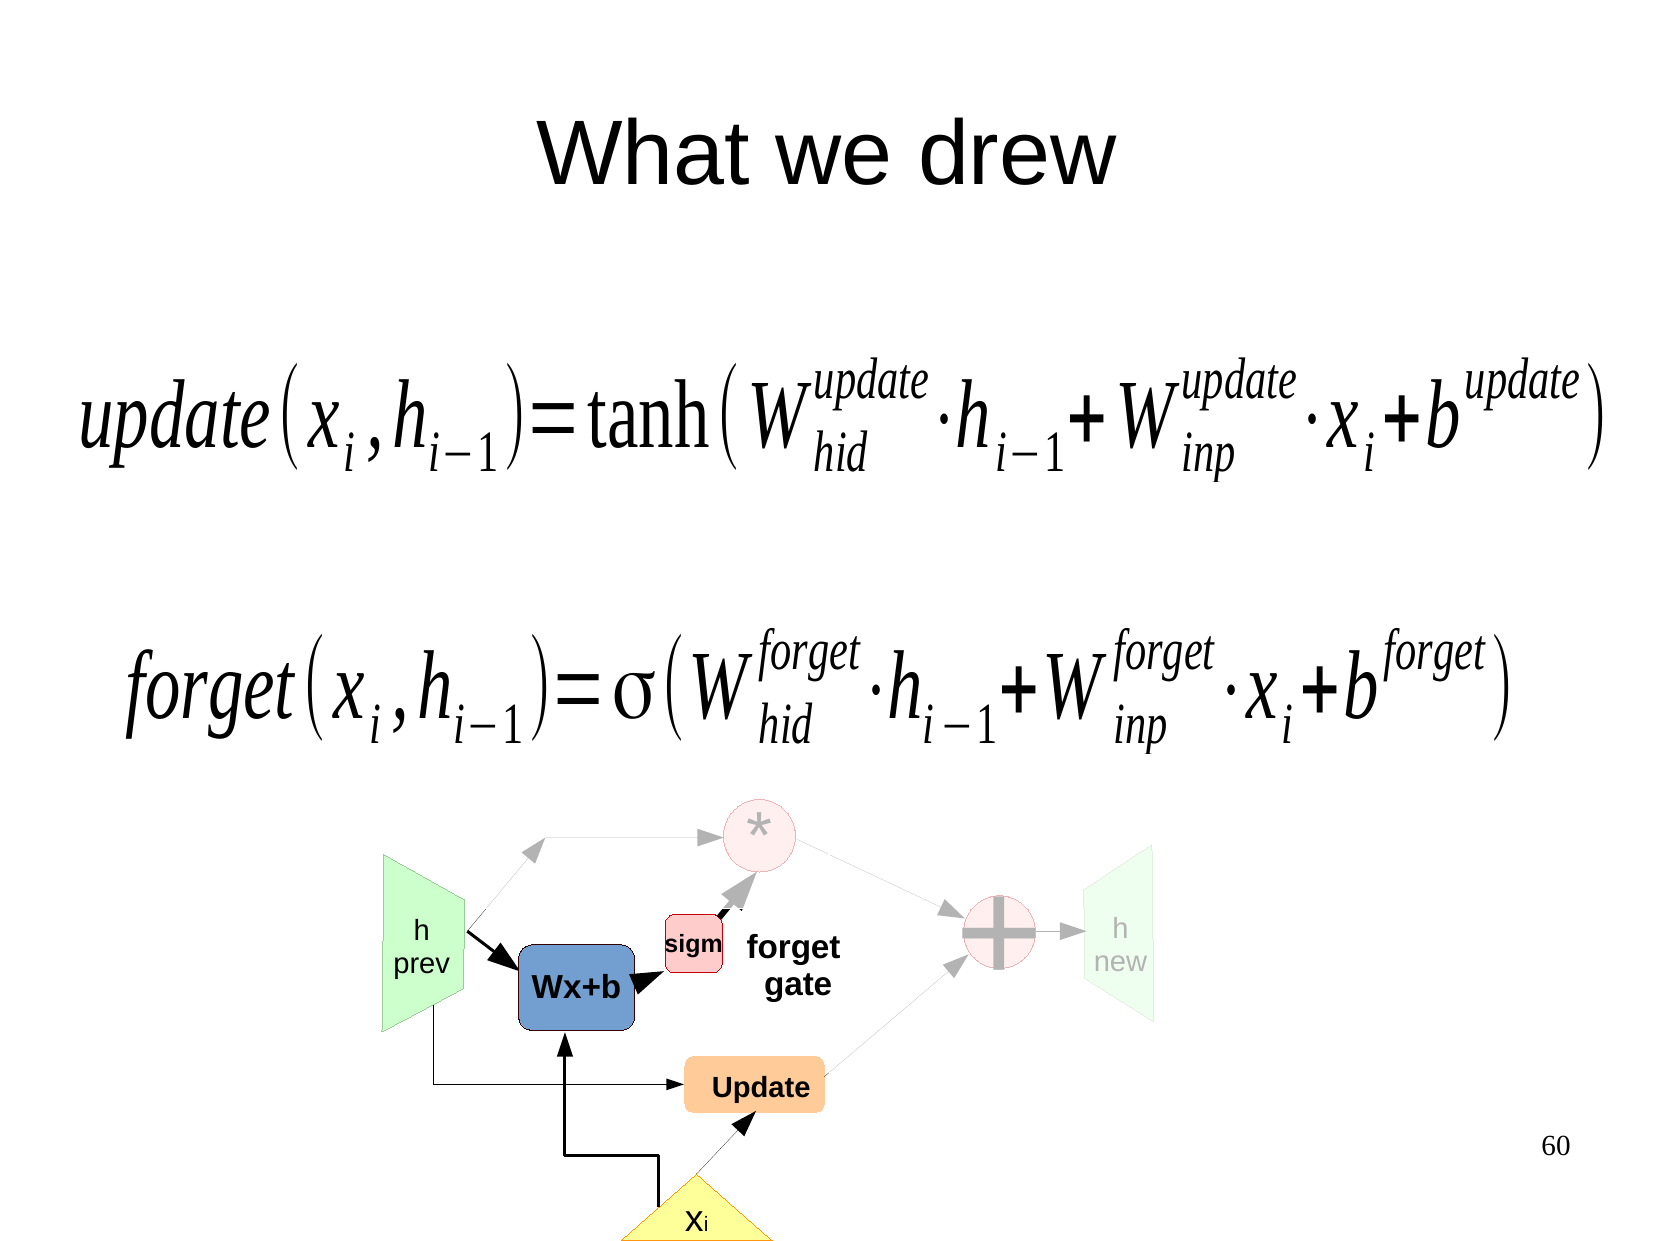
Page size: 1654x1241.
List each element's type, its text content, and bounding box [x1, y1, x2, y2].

text_box [383, 854, 465, 906]
text_box [466, 779, 1296, 1083]
title What we drew [82, 49, 1571, 257]
text_box xi [621, 1174, 773, 1241]
text_box Update [697, 1063, 871, 1112]
text_box Wx+b [518, 944, 635, 1031]
text_box h prev [378, 906, 466, 987]
chart [107, 614, 1531, 754]
text_box [683, 1055, 825, 1114]
text_box sigm [665, 914, 723, 973]
text_box [381, 987, 464, 1032]
chart [60, 343, 1626, 482]
text_box forget gate [731, 921, 865, 1012]
